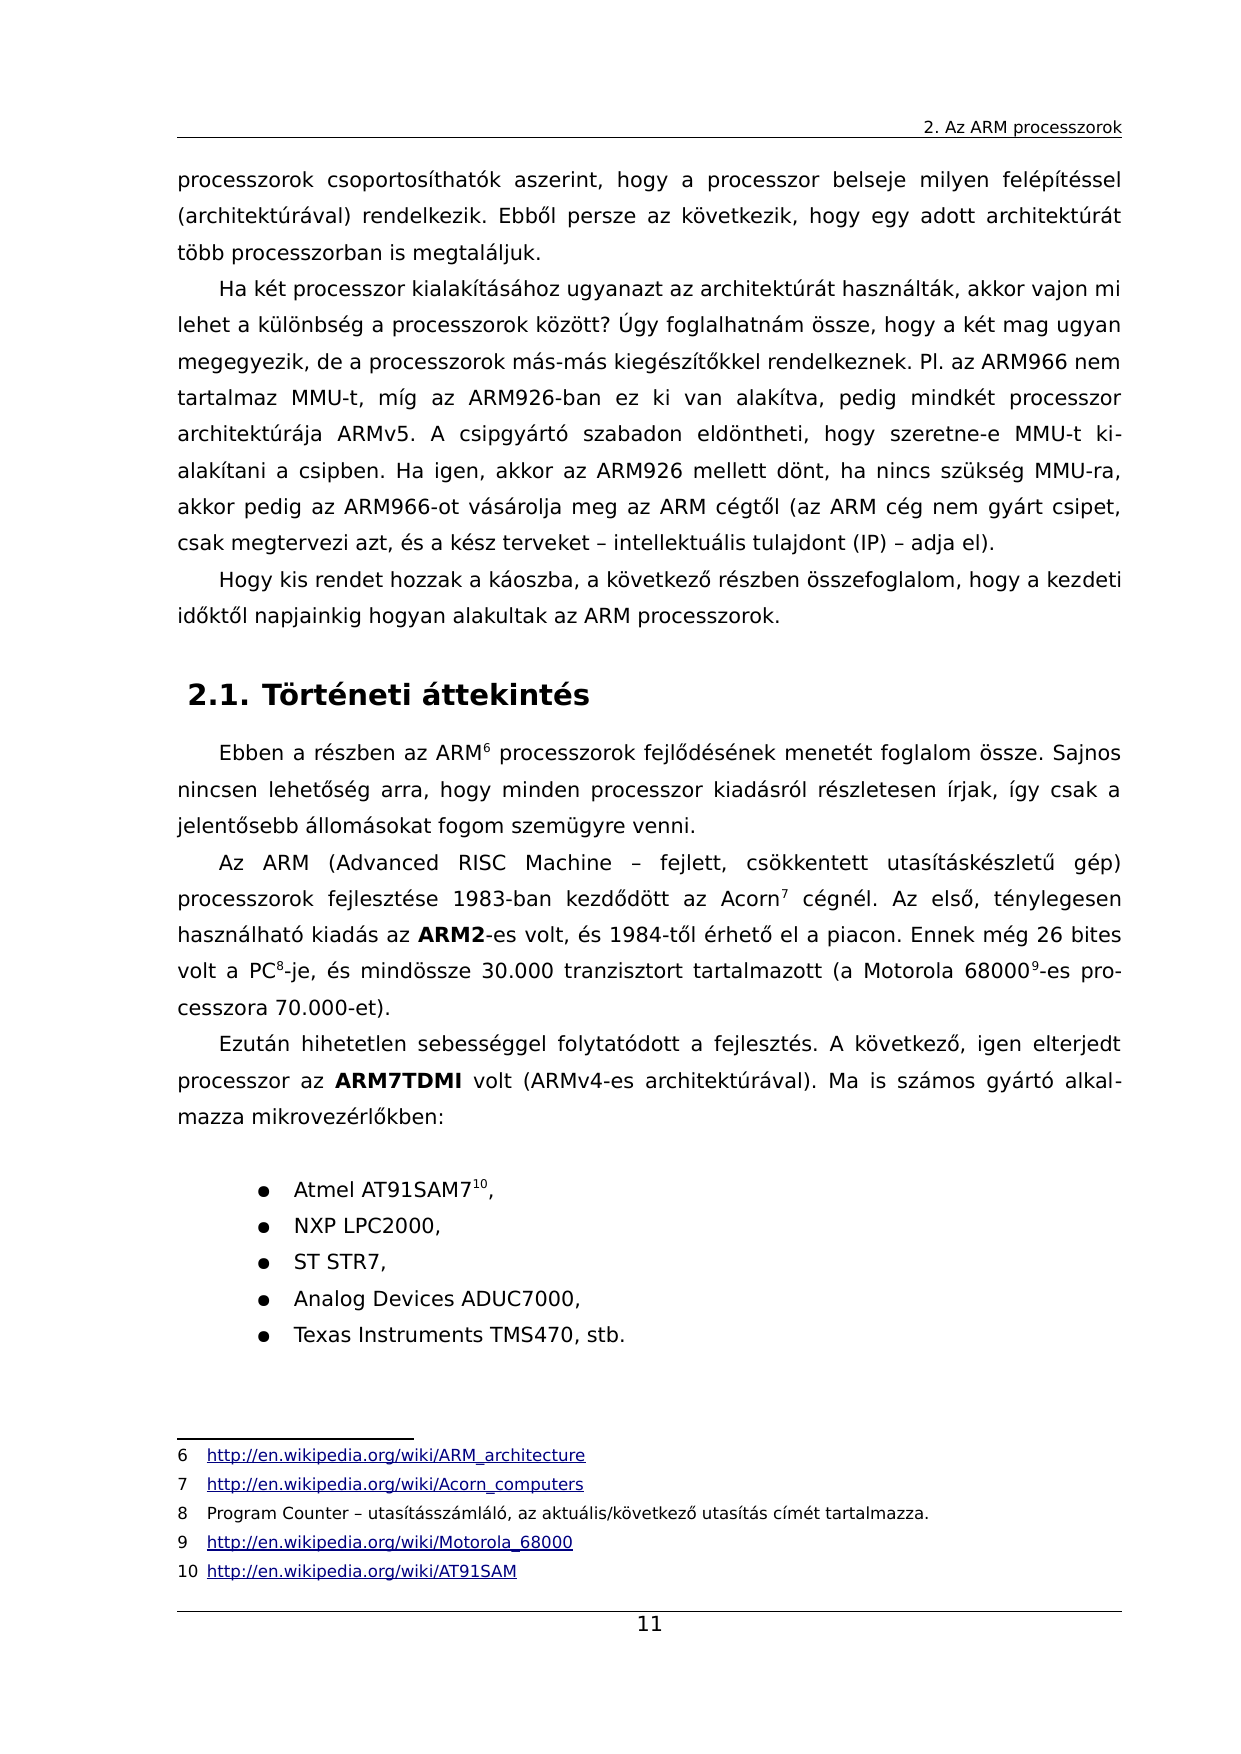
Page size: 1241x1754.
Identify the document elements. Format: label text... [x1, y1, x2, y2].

text http://en.wikipedia.org/wiki/Acorn_computers [177, 1474, 1122, 1494]
list ST STR7, [214, 1250, 1122, 1275]
text Program Counter – utasításszámláló, az aktuális/következő utasítás címét tartalmazza. [177, 1504, 1122, 1523]
list Analog Devices ADUC7000, [214, 1287, 1122, 1311]
list NXP LPC2000, [214, 1214, 1122, 1238]
text Hogy kis rendet hozzak a káoszba, a következő részben összefoglalom, hogy a kez­de­ti időktől napjainkig hogyan alakultak az ARM processzorok. [177, 568, 1122, 628]
text Ebben a részben az ARM processzorok fejlődésének menetét foglalom össze. Sajnos nin­csen lehetőség arra, hogy minden processzor kiadásról részletesen írjak, így csak a jelentő­sebb állomásokat fogom szemügyre venni. [177, 741, 1122, 838]
text Ha két processzor kialakításához ugyanazt az architektúrát használták, akkor vajon mi le­het a különbség a processzorok között? Úgy foglalhatnám össze, hogy a két mag ugyan meg­egyezik, de a processzorok más-más kiegészítőkkel rendelkeznek. Pl. az ARM966 nem tartal­maz MMU-t, míg az ARM926-ban ez ki van alakítva, pedig mindkét processzor architektúrá­ja ARMv5. A csipgyártó szabadon eldöntheti, hogy szeretne-e MMU-t ki­alakítani a csipben. Ha igen, akkor az ARM926 mellett dönt, ha nincs szükség MMU-ra, akkor pedig az ARM966-ot vásárolja meg az ARM cégtől (az ARM cég nem gyárt csipet, csak megter­vezi azt, és a kész terve­ket – intellektuális tulajdont (IP) – adja el). [177, 277, 1122, 556]
text http://en.wikipedia.org/wiki/ARM_architecture [177, 1446, 1122, 1465]
list http://en.wikipedia.org/wiki/AT91SAM [177, 1562, 1122, 1581]
text http://en.wikipedia.org/wiki/Motorola_68000 [177, 1533, 1122, 1552]
text Az ARM (Advanced RISC Machine – fejlett, csökkentett utasításkészletű gép) processzo­rok fejlesztése 1983-ban kezdődött az Acorn cégnél. Az első, ténylegesen használ­ható kiadás az ARM2-es volt, és 1984-től ér­hető el a piacon. Ennek még 26 bites volt a PC-je, és mind­össze 30.000 tranzisztort tartalmazott (a Motorola 68000-es pro­cesszo­ra 70.000-et). [177, 851, 1122, 1020]
text Ezután hihetetlen sebességgel folytatódott a fejlesztés. A következő, igen elterjedt pro­cesszor az ARM7TDMI volt (ARMv4-es architektúrával). Ma is számos gyártó alkal­mazza mikrovezérlőkben: [177, 1032, 1122, 1129]
subtitle Történeti áttekintés [177, 678, 1122, 712]
text pro­cesszorok csoportosíthatók aszerint, hogy a processzor belseje milyen felépítéssel (architektú­rával) rendelkezik. Ebből persze az következik, hogy egy adott architektúrát több processzor­ban is megtaláljuk. [177, 168, 1122, 265]
list Atmel AT91SAM7, [214, 1178, 1122, 1202]
list Texas Instruments TMS470, stb. [214, 1323, 1122, 1347]
